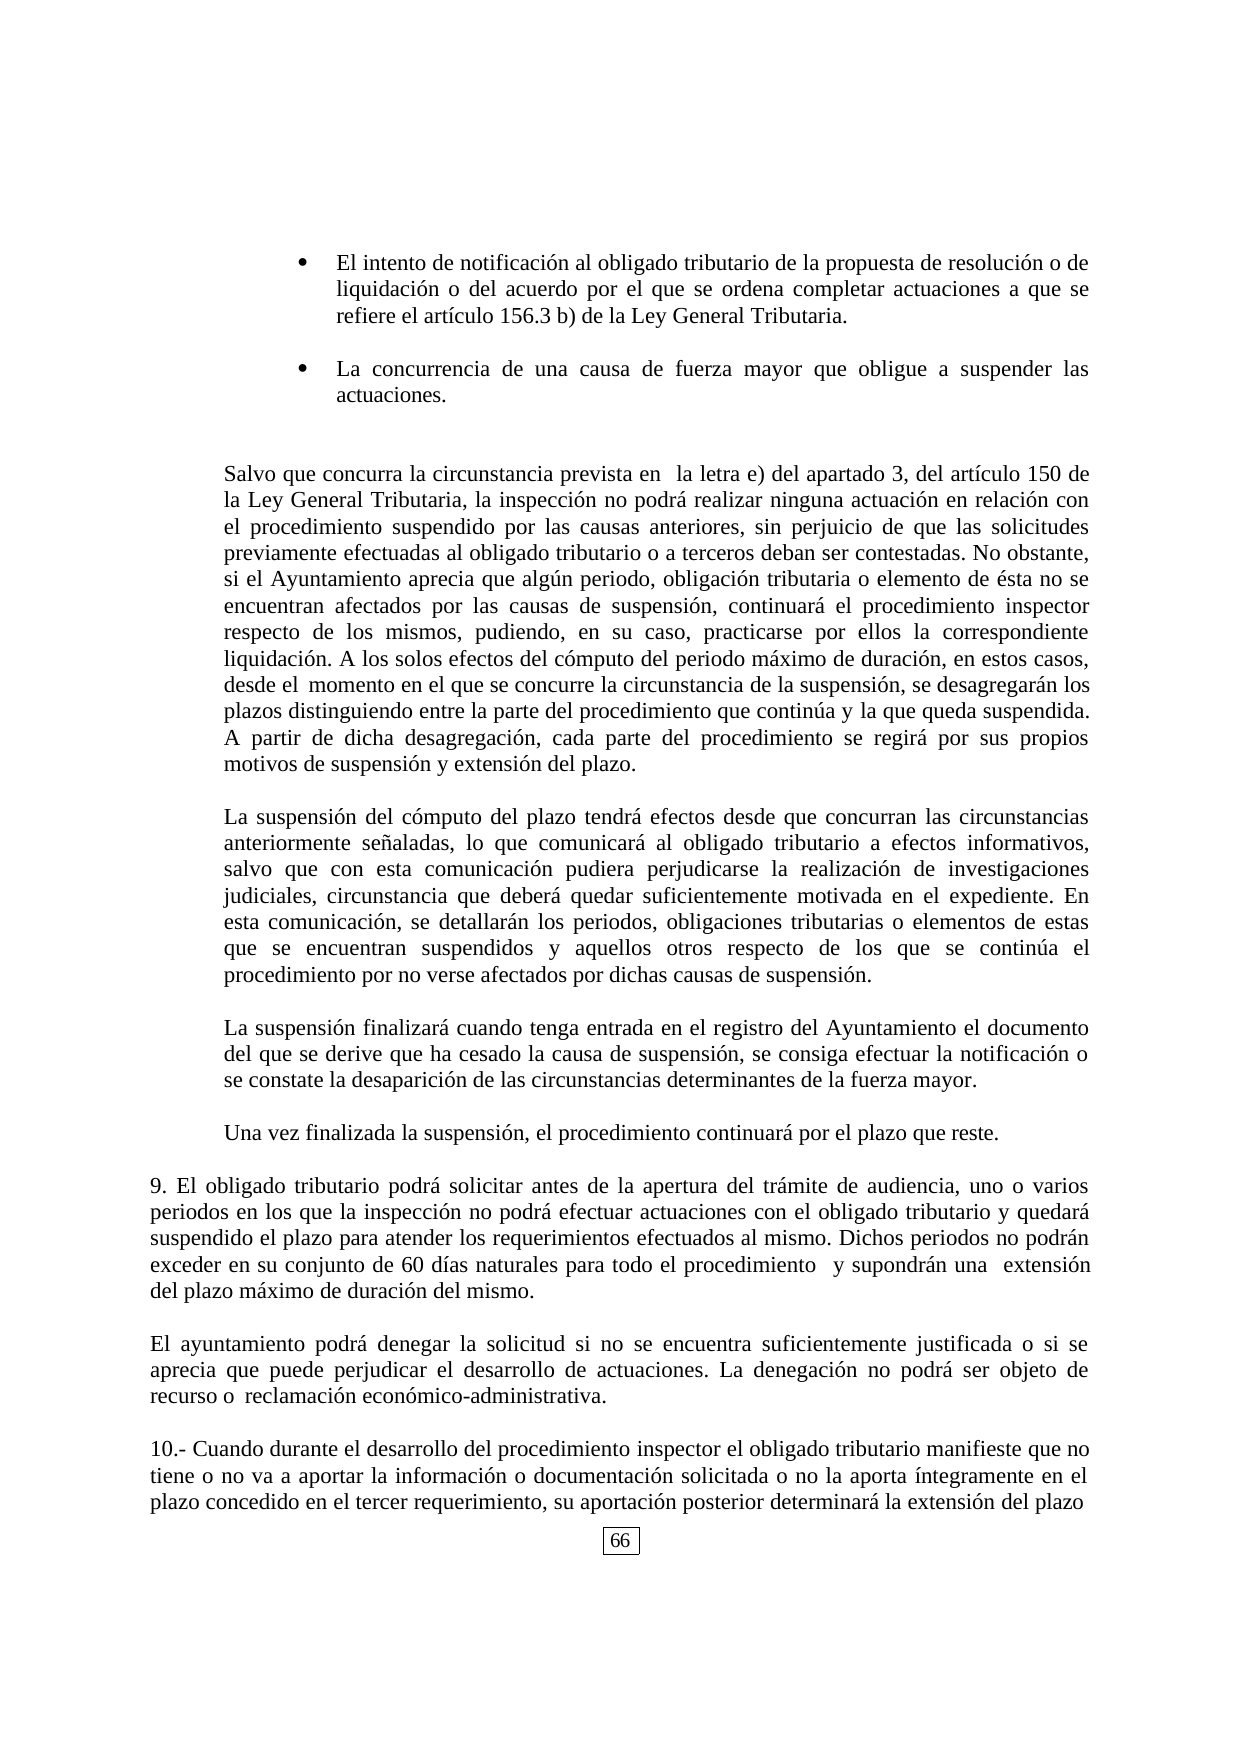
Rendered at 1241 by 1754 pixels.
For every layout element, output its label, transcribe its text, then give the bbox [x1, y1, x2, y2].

text El ayuntamiento podrá denegar la solicitud si no se encuentra suficientemente justificada o si se aprecia que puede perjudicar el desarrollo de actuaciones. La denegación no podrá ser objeto de recurso o reclamación económico-administrativa. [150, 1330, 1091, 1409]
text 10.- Cuando durante el desarrollo del procedimiento inspector el obligado tributario manifieste que no tiene o no va a aportar la información o documentación solicitada o no la aporta íntegramente en el plazo concedido en el tercer requerimiento, su aportación posterior determinará la extensión del plazo [150, 1435, 1090, 1514]
text La suspensión finalizará cuando tenga entrada en el registro del Ayuntamiento el documento del que se derive que ha cesado la causa de suspensión, se consiga efectuar la notificación o se constate la desaparición de las circunstancias determinantes de la fuerza mayor. [224, 1013, 1090, 1093]
text Una vez finalizada la suspensión, el procedimiento continuará por el plazo que reste. [224, 1119, 1103, 1145]
list El intento de notificación al obligado tributario de la propuesta de resolución o de liquidación o del acuerdo por el que se ordena completar actuaciones a que se refiere el artículo 156.3 b) de la Ley General Tributaria. [299, 249, 1091, 328]
list El obligado tributario podrá solicitar antes de la apertura del trámite de audiencia, uno o varios periodos en los que la inspección no podrá efectuar actuaciones con el obligado tributario y quedará suspendido el plazo para atender los requerimientos efectuados al mismo. Dichos periodos no podrán exceder en su conjunto de 60 días naturales para todo el procedimiento y supondrán una extensión del plazo máximo de duración del mismo. [150, 1172, 1091, 1303]
text Salvo que concurra la circunstancia prevista en la letra e) del apartado 3, del artículo 150 de la Ley General Tributaria, la inspección no podrá realizar ninguna actuación en relación con el procedimiento suspendido por las causas anteriores, sin perjuicio de que las solicitudes previamente efectuadas al obligado tributario o a terceros deban ser contestadas. No obstante, si el Ayuntamiento aprecia que algún periodo, obligación tributaria o elemento de ésta no se encuentran afectados por las causas de suspensión, continuará el procedimiento inspector respecto de los mismos, pudiendo, en su caso, practicarse por ellos la correspondiente liquidación. A los solos efectos del cómputo del periodo máximo de duración, en estos casos, desde el momento en el que se concurre la circunstancia de la suspensión, se desagregarán los plazos distinguiendo entre la parte del procedimiento que continúa y la que queda suspendida. A partir de dicha desagregación, cada parte del procedimiento se regirá por sus propios motivos de suspensión y extensión del plazo. [224, 460, 1091, 776]
list La concurrencia de una causa de fuerza mayor que obligue a suspender las actuaciones. [299, 354, 1090, 407]
text La suspensión del cómputo del plazo tendrá efectos desde que concurran las circunstancias anteriormente señaladas, lo que comunicará al obligado tributario a efectos informativos, salvo que con esta comunicación pudiera perjudicarse la realización de investigaciones judiciales, circunstancia que deberá quedar suficientemente motivada en el expediente. En esta comunicación, se detallarán los periodos, obligaciones tributarias o elementos de estas que se encuentran suspendidos y aquellos otros respecto de los que se continúa el procedimiento por no verse afectados por dichas causas de suspensión. [224, 803, 1091, 987]
